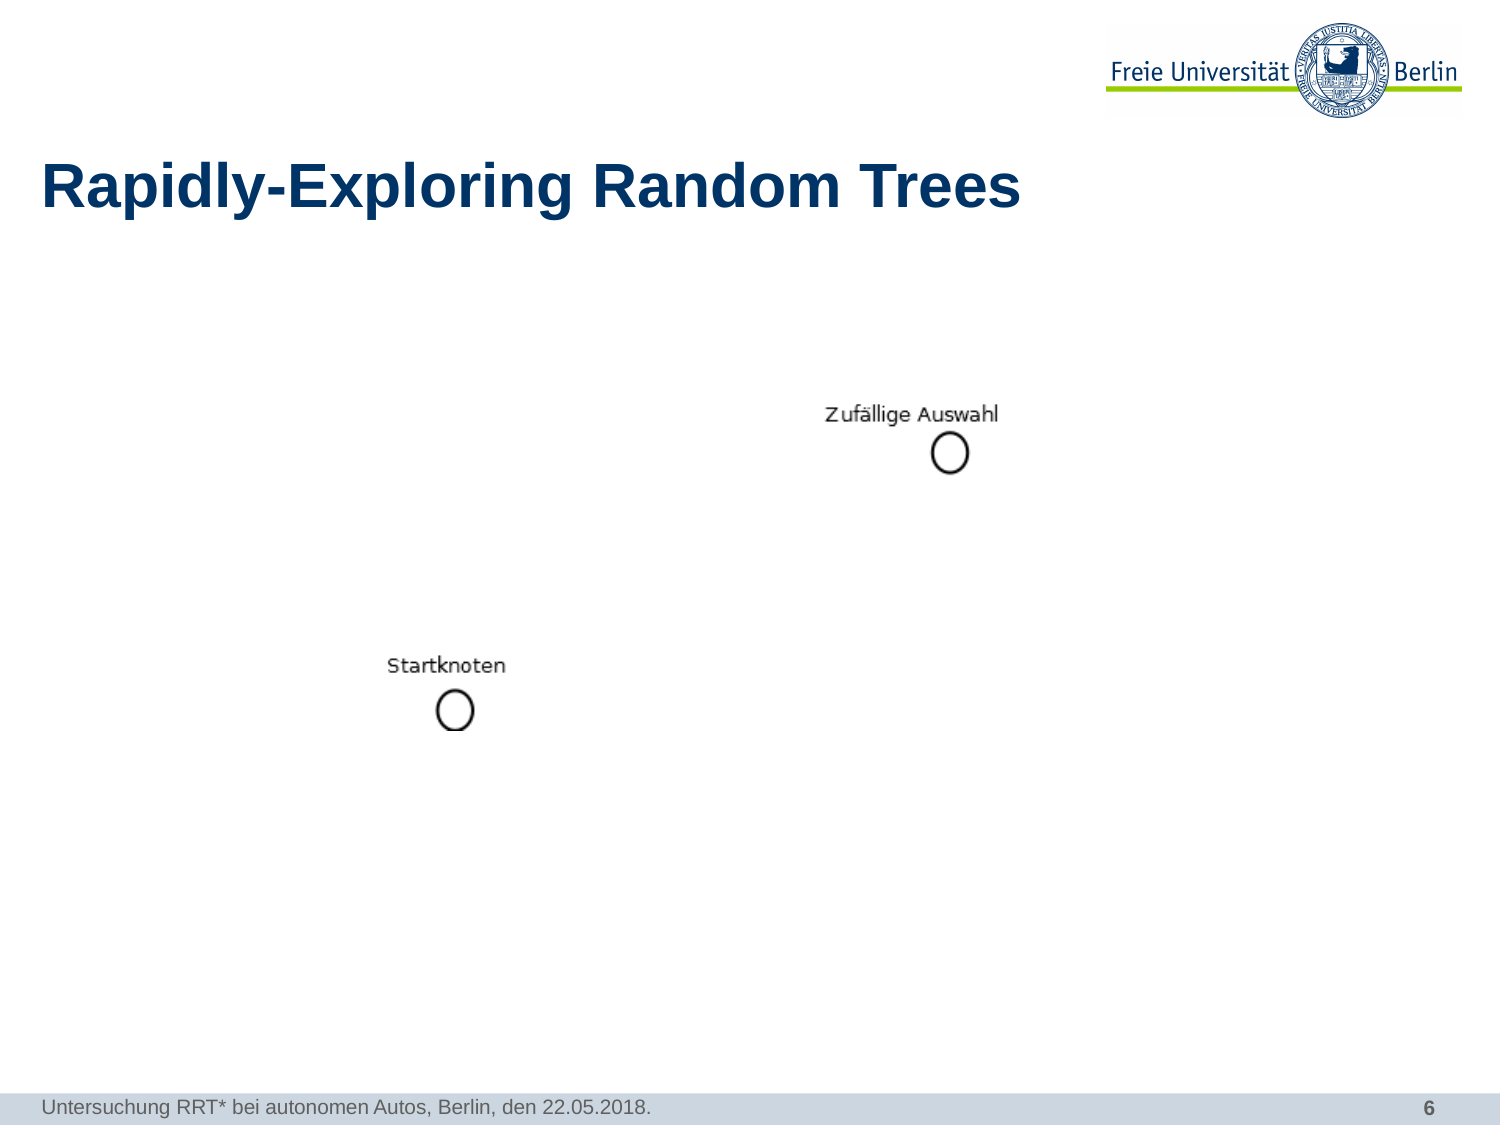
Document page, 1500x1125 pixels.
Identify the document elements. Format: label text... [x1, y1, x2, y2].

title Rapidly-Exploring Random Trees [41, 149, 1460, 222]
picture [1106, 23, 1462, 118]
picture [387, 403, 1002, 731]
